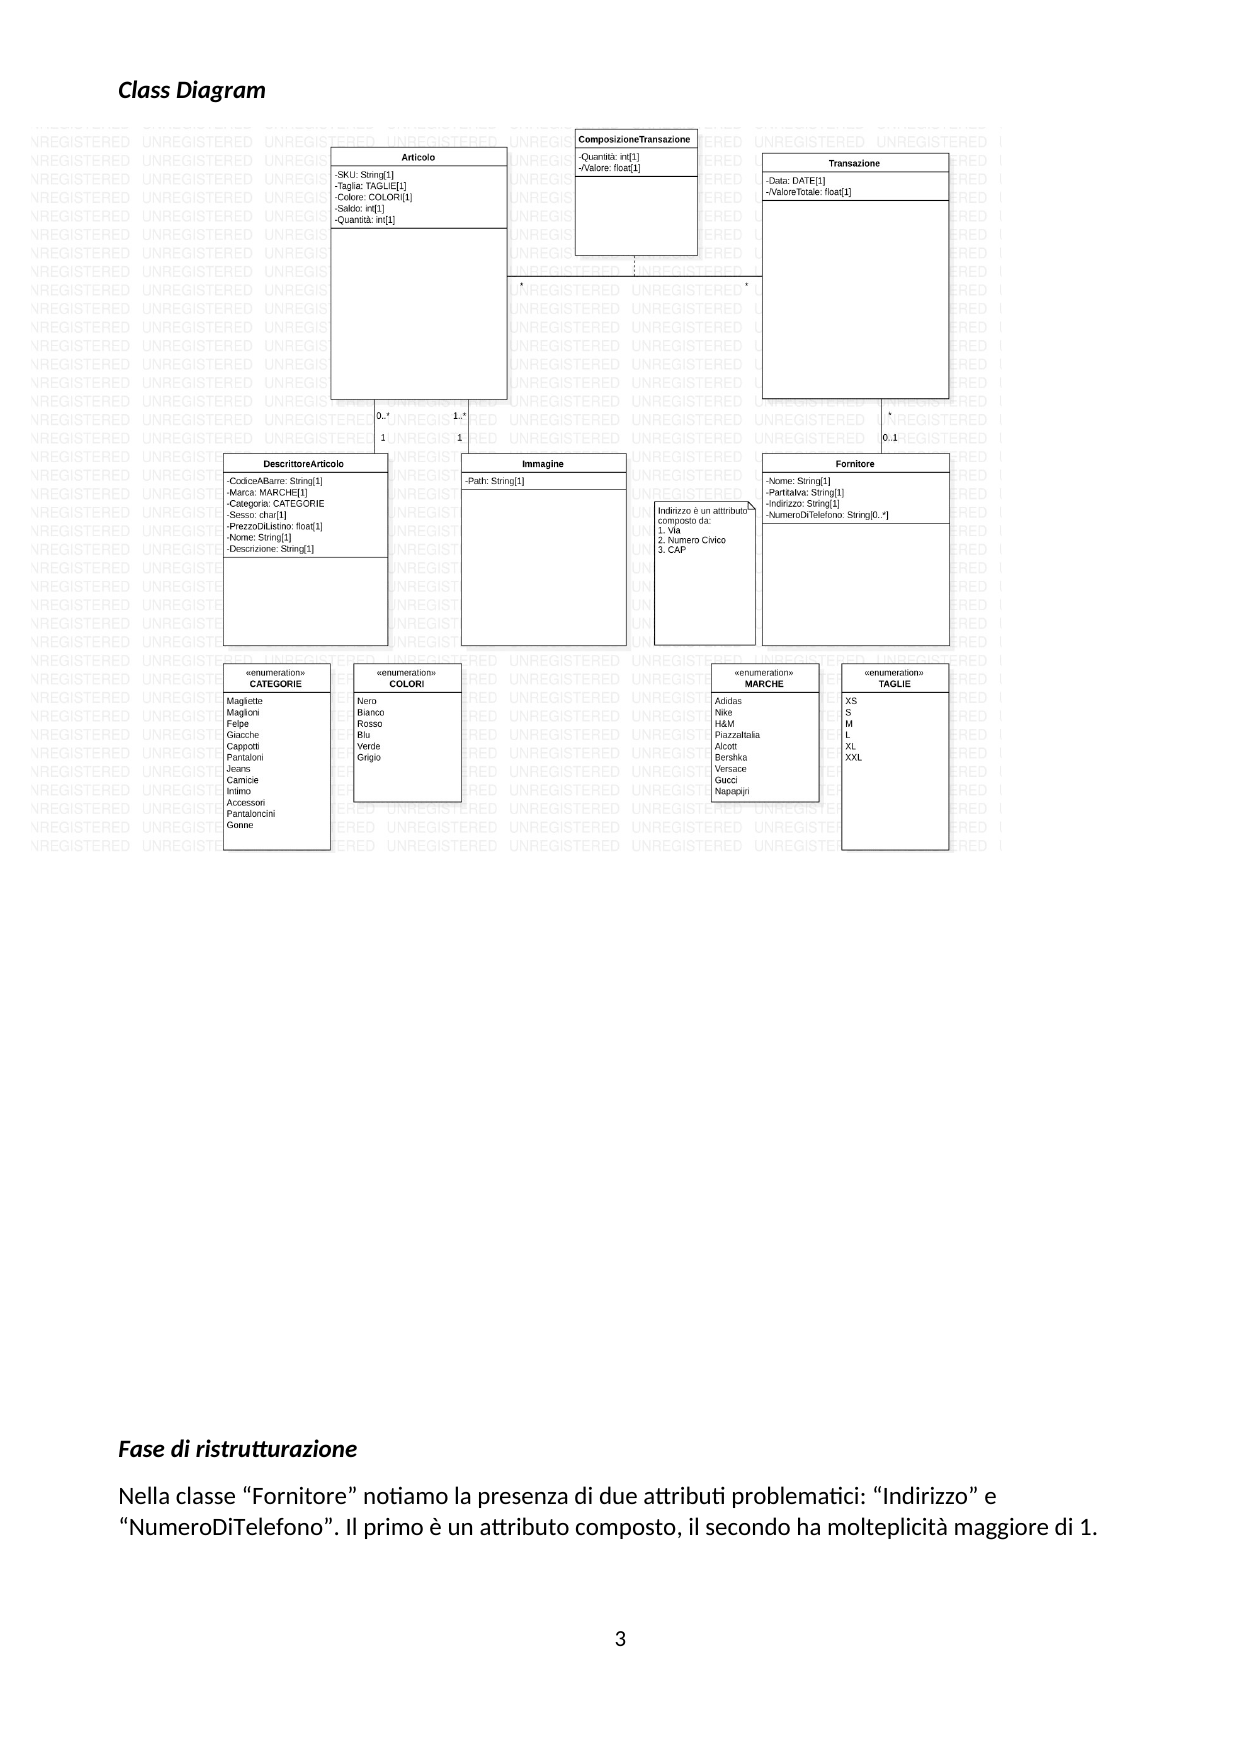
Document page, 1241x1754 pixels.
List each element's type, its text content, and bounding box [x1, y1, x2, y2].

text Nella classe “Fornitore” notiamo la presenza di due attributi problematici: “Indirizzo” e “NumeroDiTelefono”. Il primo è un attributo composto, il secondo ha molteplicità maggiore di 1. [118, 1480, 1122, 1541]
text Class Diagram [118, 74, 1122, 104]
text Fase di ristrutturazione [118, 1433, 1122, 1464]
